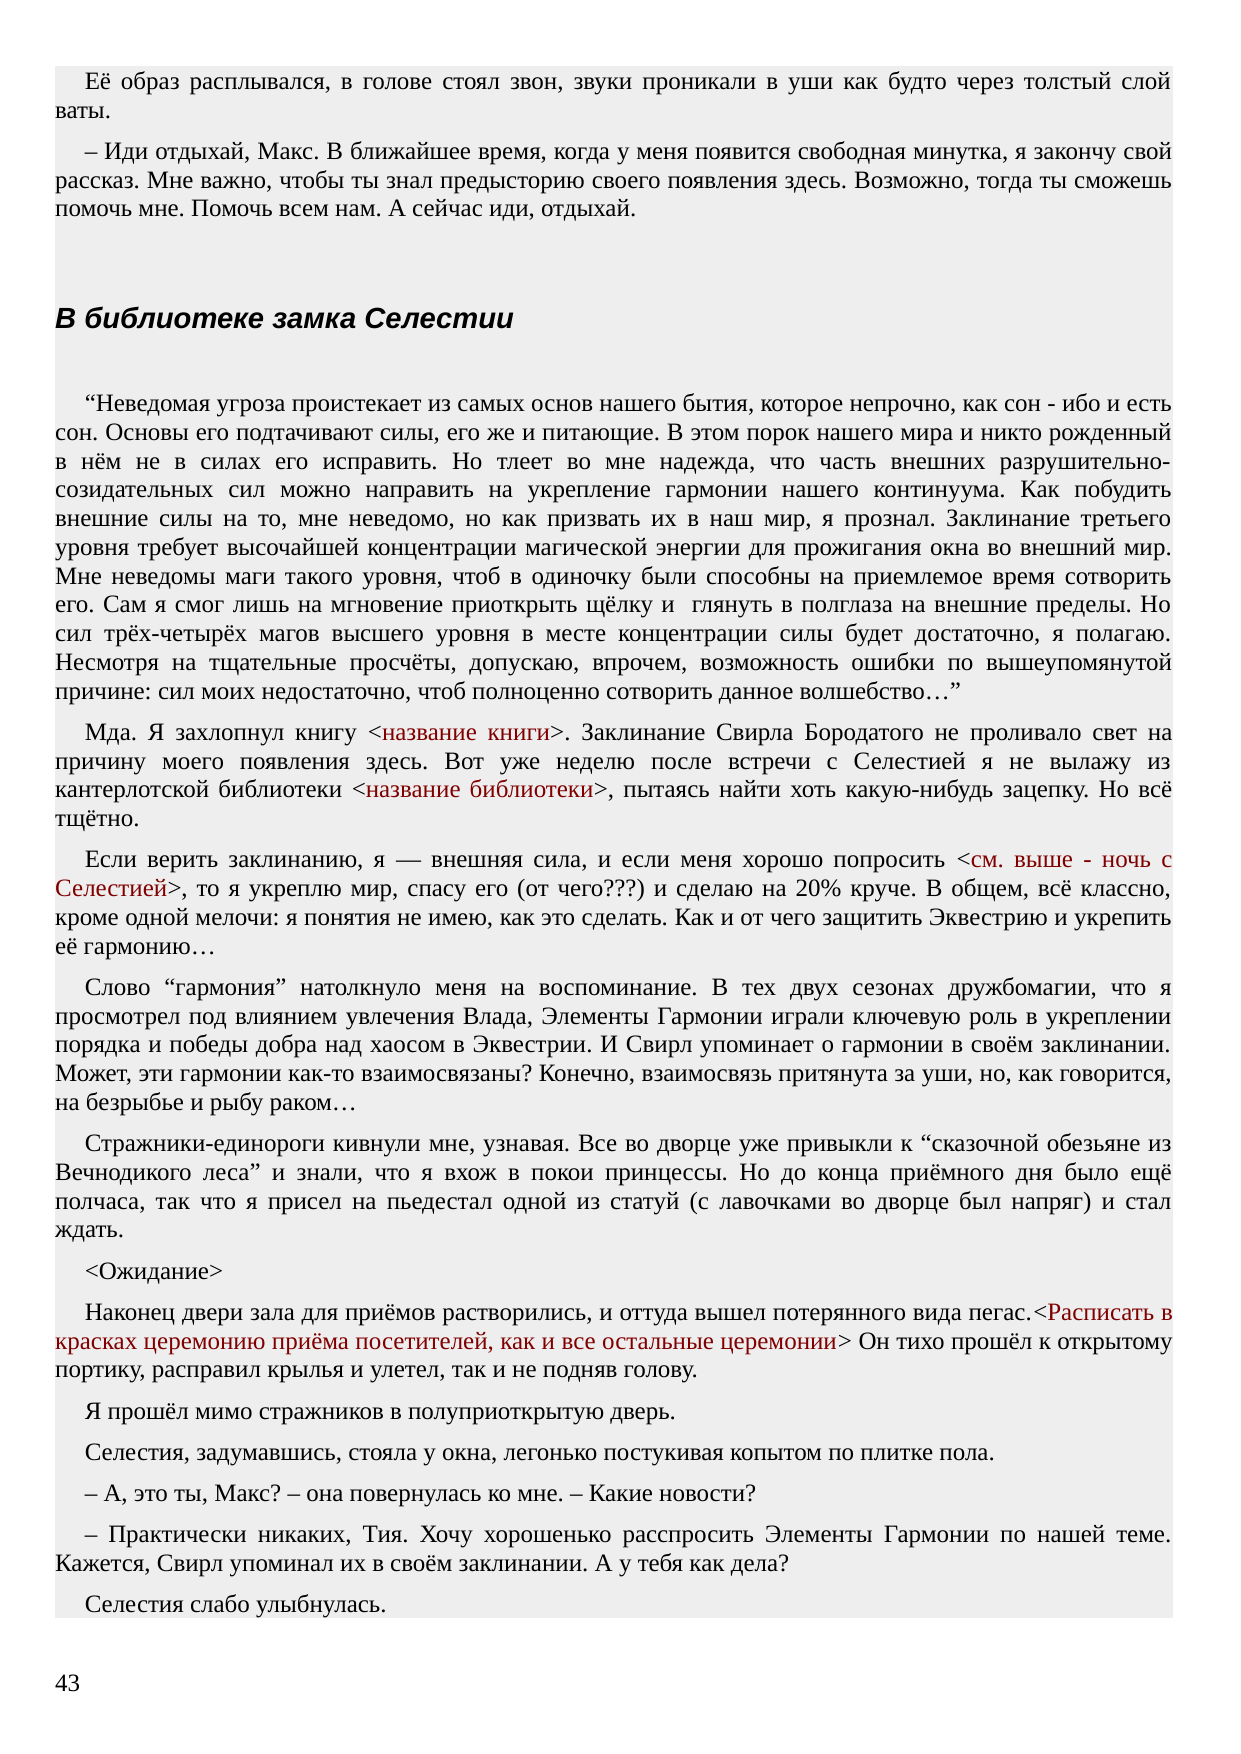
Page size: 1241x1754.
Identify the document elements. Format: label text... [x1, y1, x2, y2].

subtitle В библиотеке замка Селестии [55, 301, 1173, 334]
text Мда. Я захлопнул книгу <название книги>. Заклинание Свирла Бородатого не проливало свет на причину моего появления здесь. Вот уже неделю после встречи с Селестией я не вылажу из кантерлотской библиотеки <название библиотеки>, пытаясь найти хоть какую-нибудь зацепку. Но всё тщётно. [55, 717, 1173, 832]
text – А, это ты, Макс? – она повернулась ко мне. – Какие новости? [55, 1478, 1173, 1507]
text “Неведомая угроза проистекает из самых основ нашего бытия, которое непрочно, как сон - ибо и есть сон. Основы его подтачивают силы, его же и питающие. В этом порок нашего мира и никто рожденный в нём не в силах его исправить. Но тлеет во мне надежда, что часть внешних разрушительно-созидательных сил можно направить на укрепление гармонии нашего континуума. Как побудить внешние силы на то, мне неведомо, но как призвать их в наш мир, я прознал. Заклинание третьего уровня требует высочайшей концентрации магической энергии для прожигания окна во внешний мир. Мне неведомы маги такого уровня, чтоб в одиночку были способны на приемлемое время сотворить его. Сам я смог лишь на мгновение приоткрыть щёлку и глянуть в полглаза на внешние пределы. Но сил трёх-четырёх магов высшего уровня в месте концентрации силы будет достаточно, я полагаю. Несмотря на тщательные просчёты, допускаю, впрочем, возможность ошибки по вышеупомянутой причине: сил моих недостаточно, чтоб полноценно сотворить данное волшебство…” [55, 388, 1173, 704]
text Селестия слабо улыбнулась. [55, 1589, 1173, 1618]
text – Иди отдыхай, Макс. В ближайшее время, когда у меня появится свободная минутка, я закончу свой рассказ. Мне важно, чтобы ты знал предысторию своего появления здесь. Возможно, тогда ты сможешь помочь мне. Помочь всем нам. А сейчас иди, отдыхай. [55, 136, 1173, 222]
text – Практически никаких, Тия. Хочу хорошенько расспросить Элементы Гармонии по нашей теме. Кажется, Свирл упоминал их в своём заклинании. А у тебя как дела? [55, 1519, 1173, 1577]
text Я прошёл мимо стражников в полуприоткрытую дверь. [55, 1396, 1173, 1424]
text Селестия, задумавшись, стояла у окна, легонько постукивая копытом по плитке пола. [55, 1437, 1173, 1466]
text Стражники-единороги кивнули мне, узнавая. Все во дворце уже привыкли к “сказочной обезьяне из Вечнодикого леса” и знали, что я вхож в покои принцессы. Но до конца приёмного дня было ещё полчаса, так что я присел на пьедестал одной из статуй (с лавочками во дворце был напряг) и стал ждать. [55, 1128, 1173, 1243]
text <Ожидание> [55, 1256, 1173, 1284]
text Если верить заклинанию, я — внешняя сила, и если меня хорошо попросить <см. выше - ночь с Селестией>, то я укреплю мир, спасу его (от чего???) и сделаю на 20% круче. В общем, всё классно, кроме одной мелочи: я понятия не имею, как это сделать. Как и от чего защитить Эквестрию и укрепить её гармонию… [55, 844, 1173, 959]
text Наконец двери зала для приёмов растворились, и оттуда вышел потерянного вида пегас.<Расписать в красках церемонию приёма посетителей, как и все остальные церемонии> Он тихо прошёл к открытому портику, расправил крылья и улетел, так и не подняв голову. [55, 1297, 1173, 1383]
text Её образ расплывался, в голове стоял звон, звуки проникали в уши как будто через толстый слой ваты. [55, 66, 1173, 123]
text Слово “гармония” натолкнуло меня на воспоминание. В тех двух сезонах дружбомагии, что я просмотрел под влиянием увлечения Влада, Элементы Гармонии играли ключевую роль в укреплении порядка и победы добра над хаосом в Эквестрии. И Свирл упоминает о гармонии в своём заклинании. Может, эти гармонии как-то взаимосвязаны? Конечно, взаимосвязь притянута за уши, но, как говорится, на безрыбье и рыбу раком… [55, 972, 1173, 1116]
